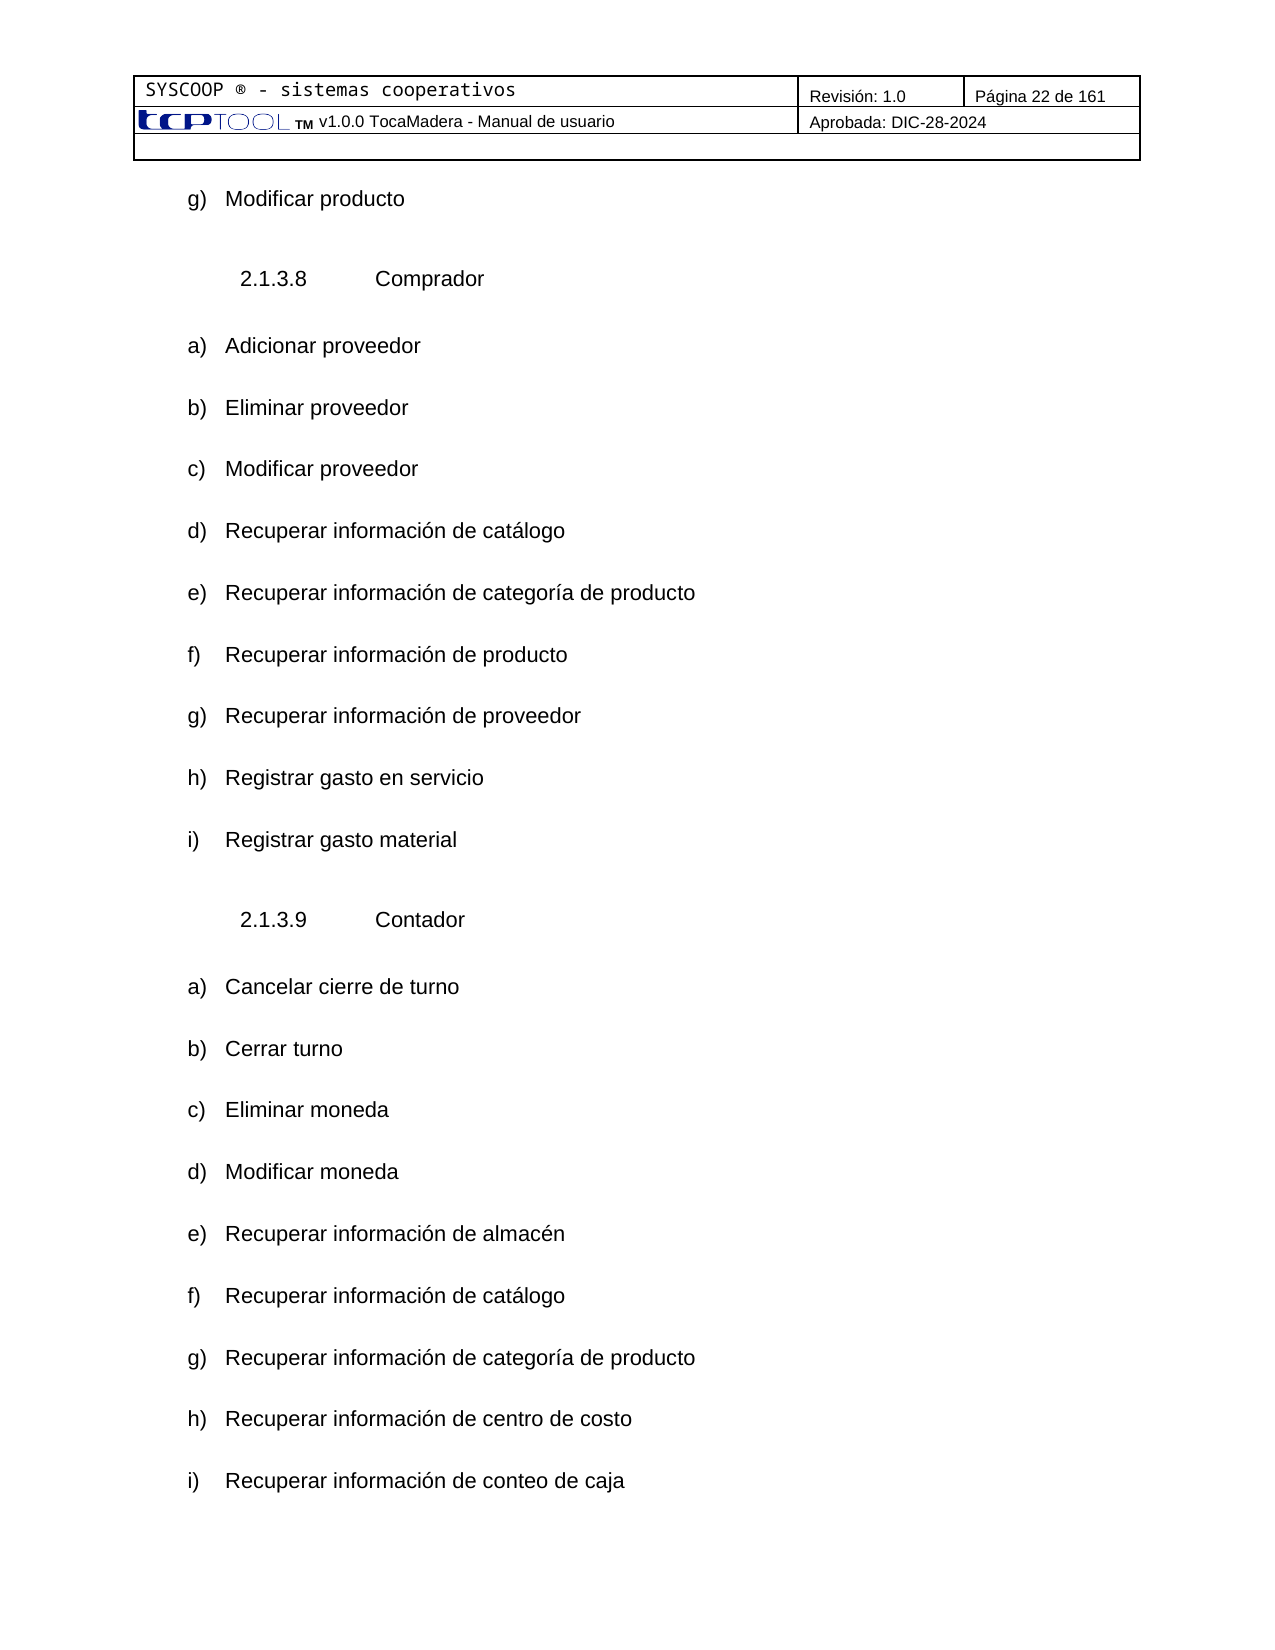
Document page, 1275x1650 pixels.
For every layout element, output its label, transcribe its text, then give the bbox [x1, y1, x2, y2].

list Recuperar información de proveedor [187, 703, 1125, 728]
list Modificar producto [187, 186, 1125, 211]
list Recuperar información de conteo de caja [187, 1468, 1125, 1493]
list Registrar gasto material [187, 827, 1125, 852]
list Recuperar información de producto [187, 641, 1125, 667]
list Recuperar información de categoría de producto [187, 1344, 1125, 1369]
list Eliminar proveedor [187, 394, 1125, 419]
list Modificar proveedor [187, 456, 1125, 481]
list Recuperar información de catálogo [187, 1283, 1125, 1308]
subtitle Contador [240, 907, 1125, 932]
list Adicionar proveedor [187, 333, 1125, 358]
list Eliminar moneda [187, 1097, 1125, 1122]
picture [138, 110, 290, 130]
list Recuperar información de catálogo [187, 518, 1125, 543]
subtitle Comprador [240, 265, 1125, 291]
list Recuperar información de almacén [187, 1221, 1125, 1246]
list Recuperar información de categoría de producto [187, 580, 1125, 605]
list Recuperar información de centro de costo [187, 1406, 1125, 1431]
list Cerrar turno [187, 1036, 1125, 1061]
list Registrar gasto en servicio [187, 765, 1125, 790]
list Modificar moneda [187, 1159, 1125, 1184]
list Cancelar cierre de turno [187, 974, 1125, 999]
